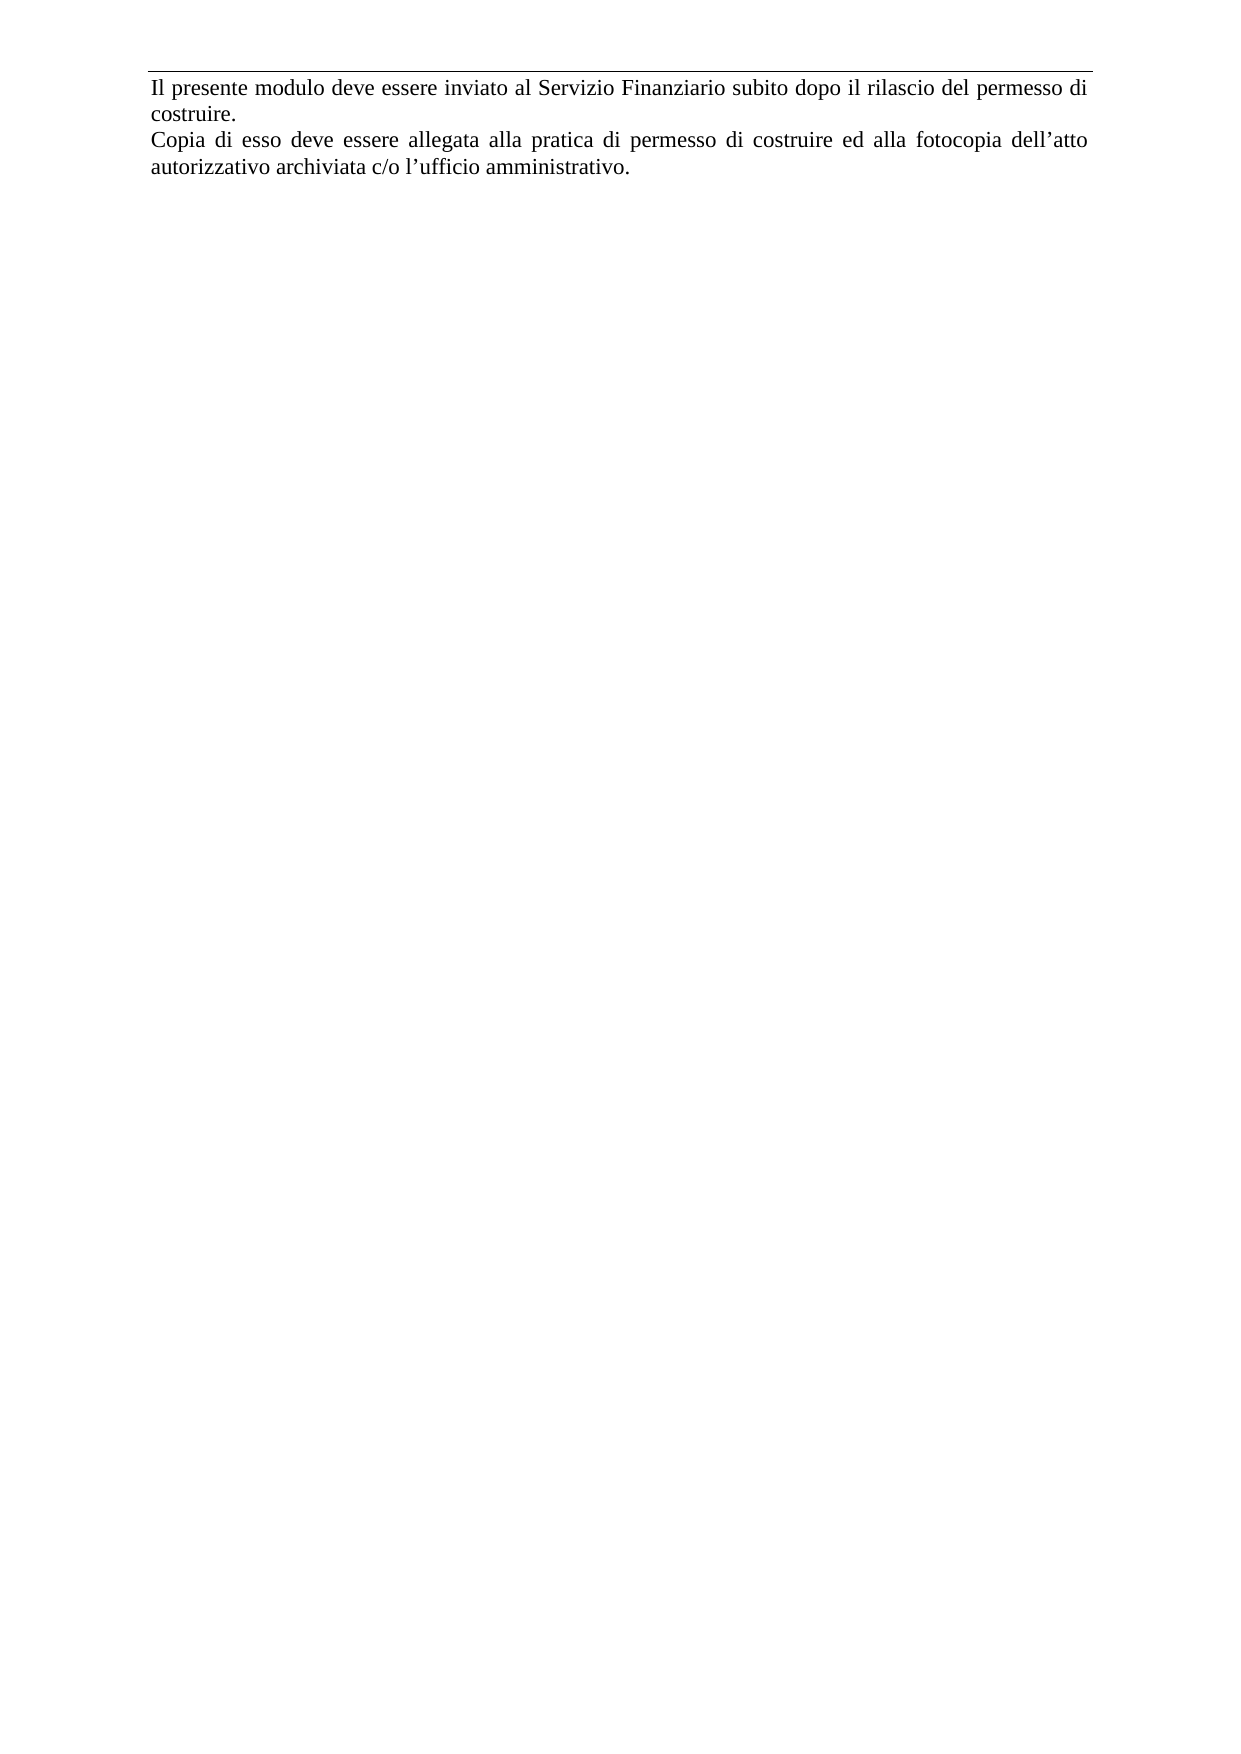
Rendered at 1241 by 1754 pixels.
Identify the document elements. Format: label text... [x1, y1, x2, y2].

text Il presente modulo deve essere inviato al Servizio Finanziario subito dopo il rilascio del permesso di costruire. [148, 72, 1093, 123]
text Copia di esso deve essere allegata alla pratica di permesso di costruire ed alla fotocopia dell’atto autorizzativo archiviata c/o l’ufficio amministrativo. [148, 123, 1093, 182]
